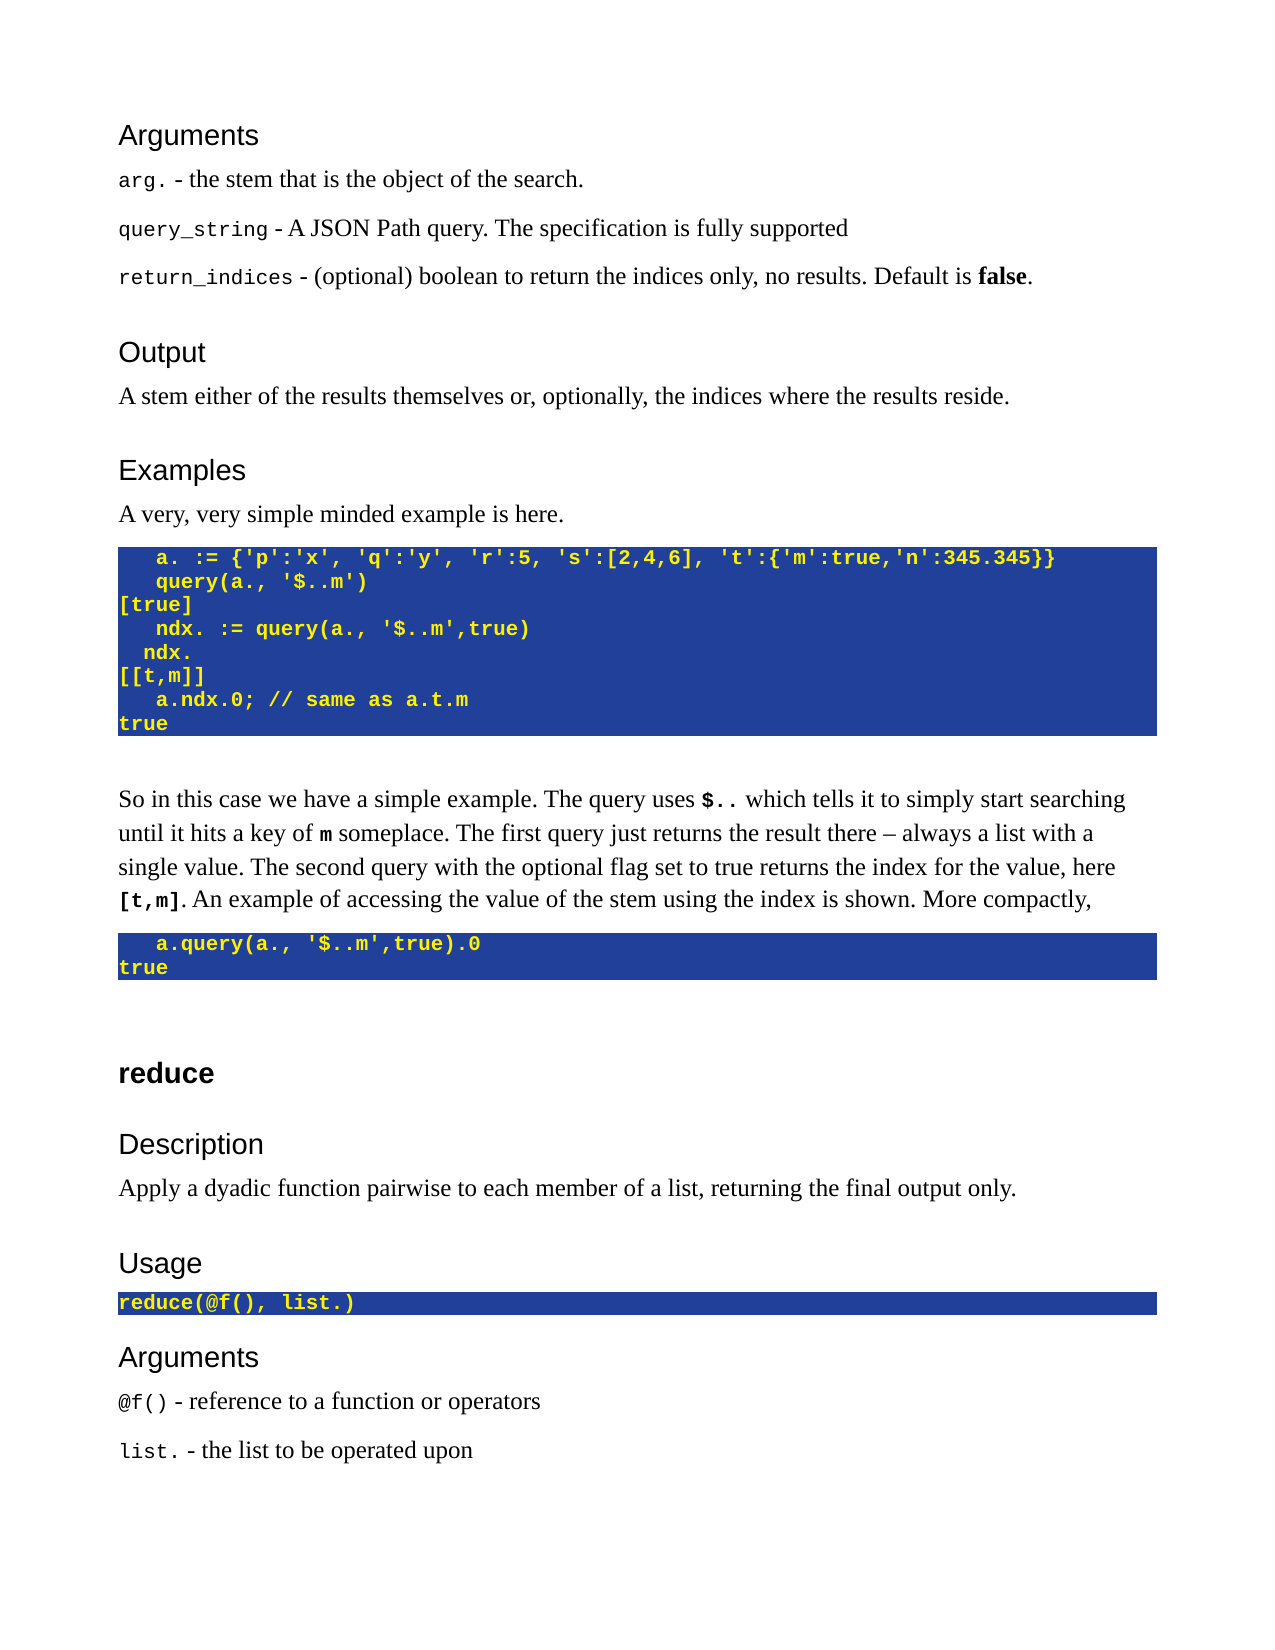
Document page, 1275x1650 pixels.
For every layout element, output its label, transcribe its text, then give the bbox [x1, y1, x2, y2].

text ndx. [118, 642, 1157, 665]
text ndx. := query(a., '$..m',true) [118, 618, 1157, 642]
text [true] [118, 594, 1157, 618]
text return_indices - (optional) boolean to return the indices only, no results. Default is false. [118, 261, 1157, 291]
subtitle Description [118, 1127, 1157, 1161]
text A stem either of the results themselves or, optionally, the indices where the results reside. [118, 381, 1157, 409]
text true [118, 713, 1157, 736]
text a.ndx.0; // same as a.t.m [118, 689, 1157, 713]
text a. := {'p':'x', 'q':'y', 'r':5, 's':[2,4,6], 't':{'m':true,'n':345.345}} [118, 547, 1157, 571]
subtitle Usage [118, 1246, 1157, 1279]
subtitle reduce [118, 1056, 1157, 1089]
subtitle Arguments [118, 118, 1157, 152]
text @f() - reference to a function or operators [118, 1386, 1157, 1416]
text query(a., '$..m') [118, 571, 1157, 594]
text [[t,m]] [118, 665, 1157, 689]
text true [118, 957, 1157, 980]
subtitle Examples [118, 453, 1157, 487]
text arg. - the stem that is the object of the search. [118, 164, 1157, 194]
text reduce(@f(), list.) [118, 1292, 1157, 1315]
subtitle Output [118, 335, 1157, 368]
text A very, very simple minded example is here. [118, 499, 1157, 528]
text Apply a dyadic function pairwise to each member of a list, returning the final output only. [118, 1173, 1157, 1202]
text list. - the list to be operated upon [118, 1435, 1157, 1464]
text query_string - A JSON Path query. The specification is fully supported [118, 213, 1157, 242]
text So in this case we have a simple example. The query uses $.. which tells it to simply start searching until it hits a key of m someplace. The first query just returns the result there – always a list with a single value. The second query with the optional flag set to true returns the index for the value, here [t,m]. An example of accessing the value of the stem using the index is shown. More compactly, [118, 784, 1157, 914]
subtitle Arguments [118, 1340, 1157, 1374]
text a.query(a., '$..m',true).0 [118, 933, 1157, 957]
